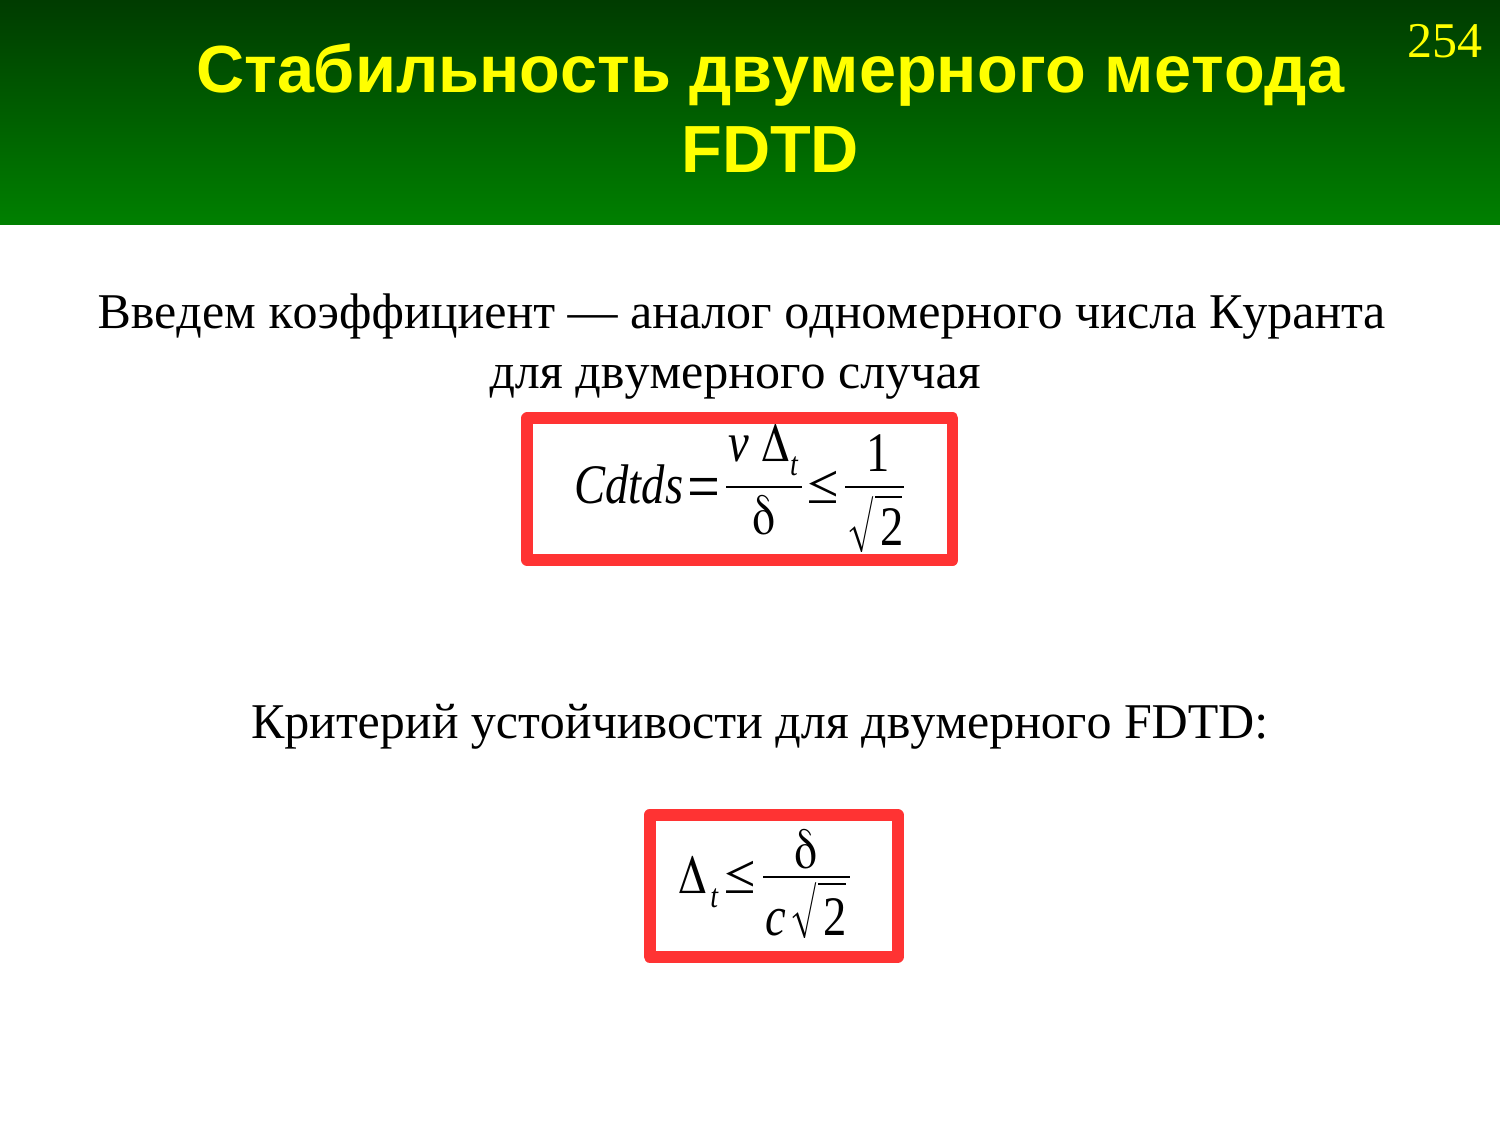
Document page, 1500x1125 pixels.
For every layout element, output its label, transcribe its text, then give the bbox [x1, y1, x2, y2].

chart [666, 826, 863, 948]
title Стабильность двумерного метода FDTD [100, 7, 1441, 204]
text_box Критерий устойчивости для двумерного FDTD: [236, 681, 1284, 756]
text_box Введем коэффициент — аналог одномерного числа Куранта для двумерного случая [82, 271, 1401, 407]
chart [562, 424, 919, 554]
